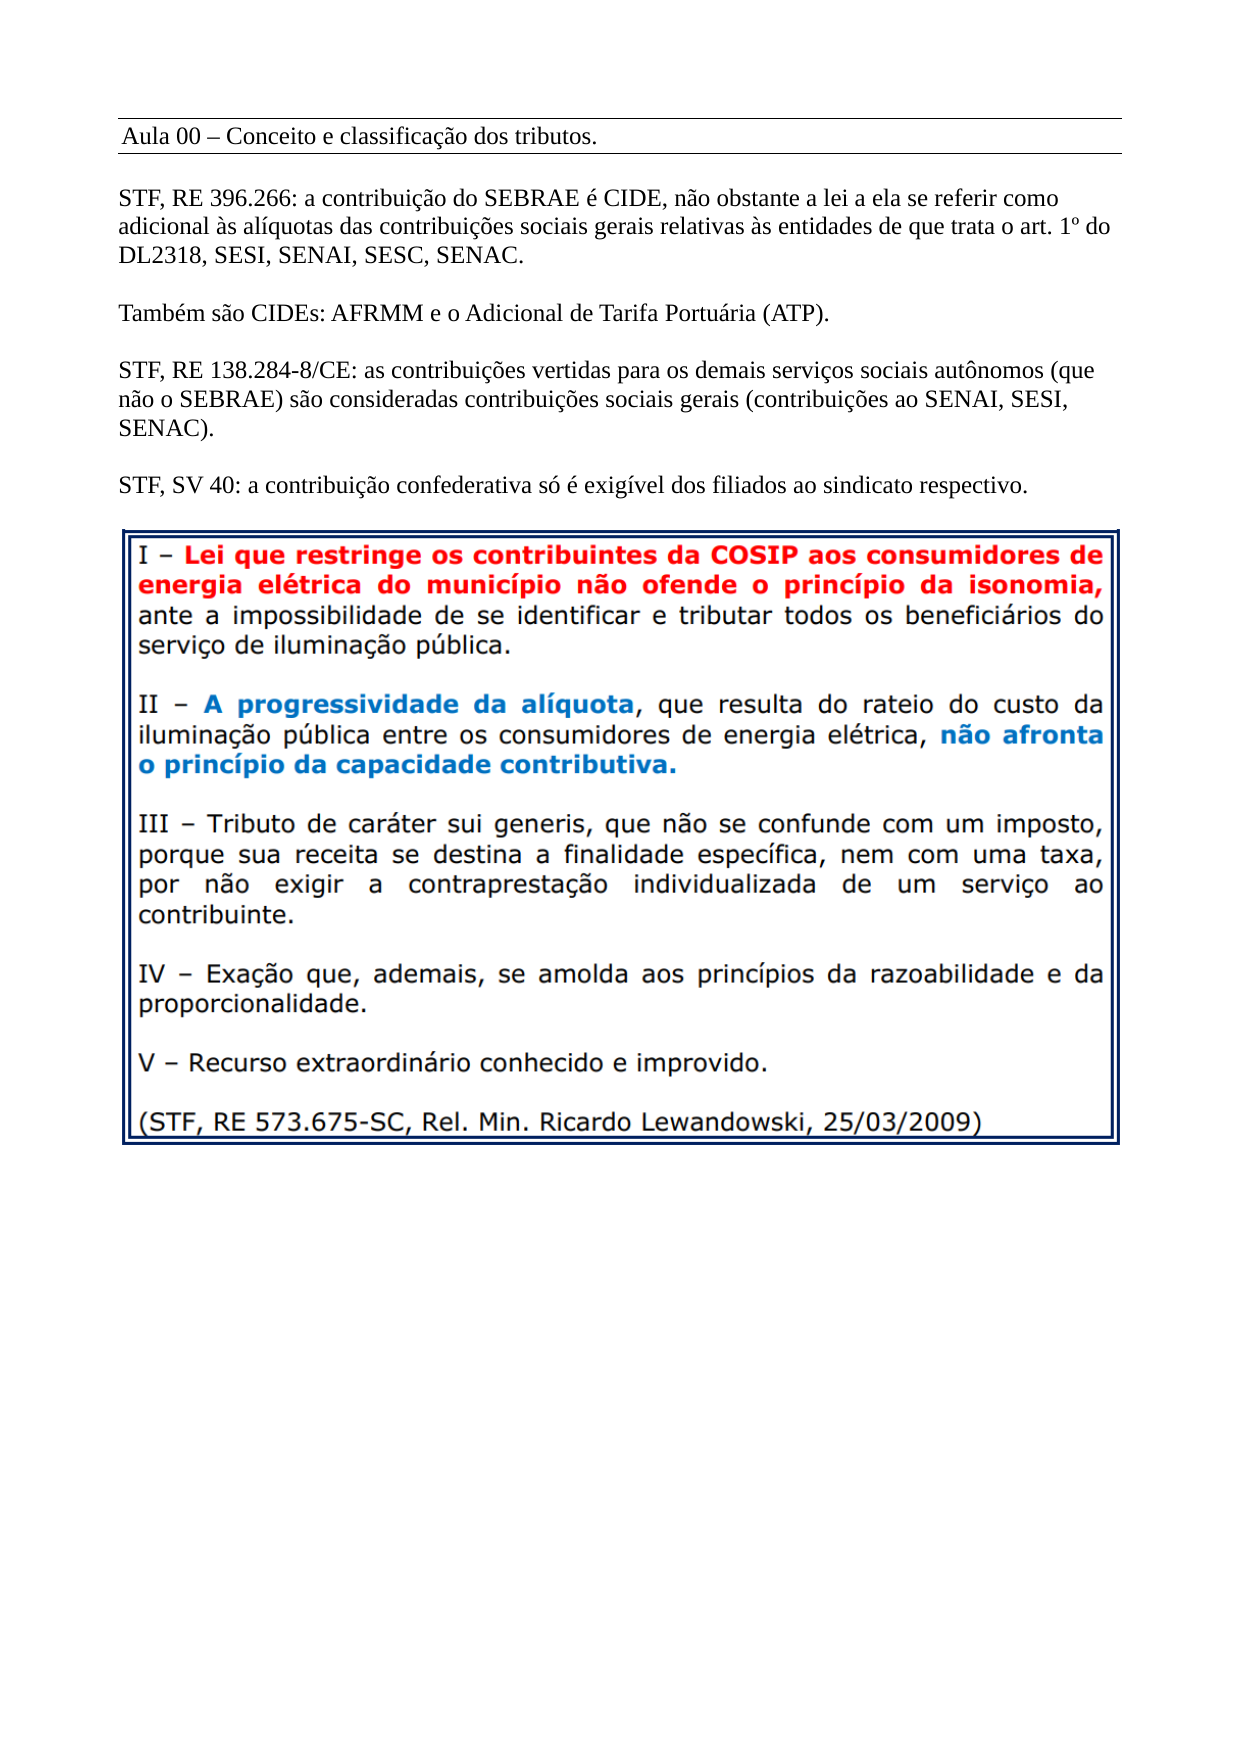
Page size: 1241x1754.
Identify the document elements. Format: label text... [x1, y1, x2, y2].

text STF, RE 396.266: a contribuição do SEBRAE é CIDE, não obstante a lei a ela se referir como adicional às alíquotas das contribuições sociais gerais relativas às entidades de que trata o art. 1º do DL2318, SESI, SENAI, SESC, SENAC. [118, 183, 1122, 269]
text Também são CIDEs: AFRMM e o Adicional de Tarifa Portuária (ATP). [118, 298, 1122, 326]
picture [118, 527, 1123, 1146]
text STF, RE 138.284-8/CE: as contribuições vertidas para os demais serviços sociais autônomos (que não o SEBRAE) são consideradas contribuições sociais gerais (contribuições ao SENAI, SESI, SENAC). [118, 355, 1122, 441]
text STF, SV 40: a contribuição confederativa só é exigível dos filiados ao sindicato respectivo. [118, 470, 1122, 499]
